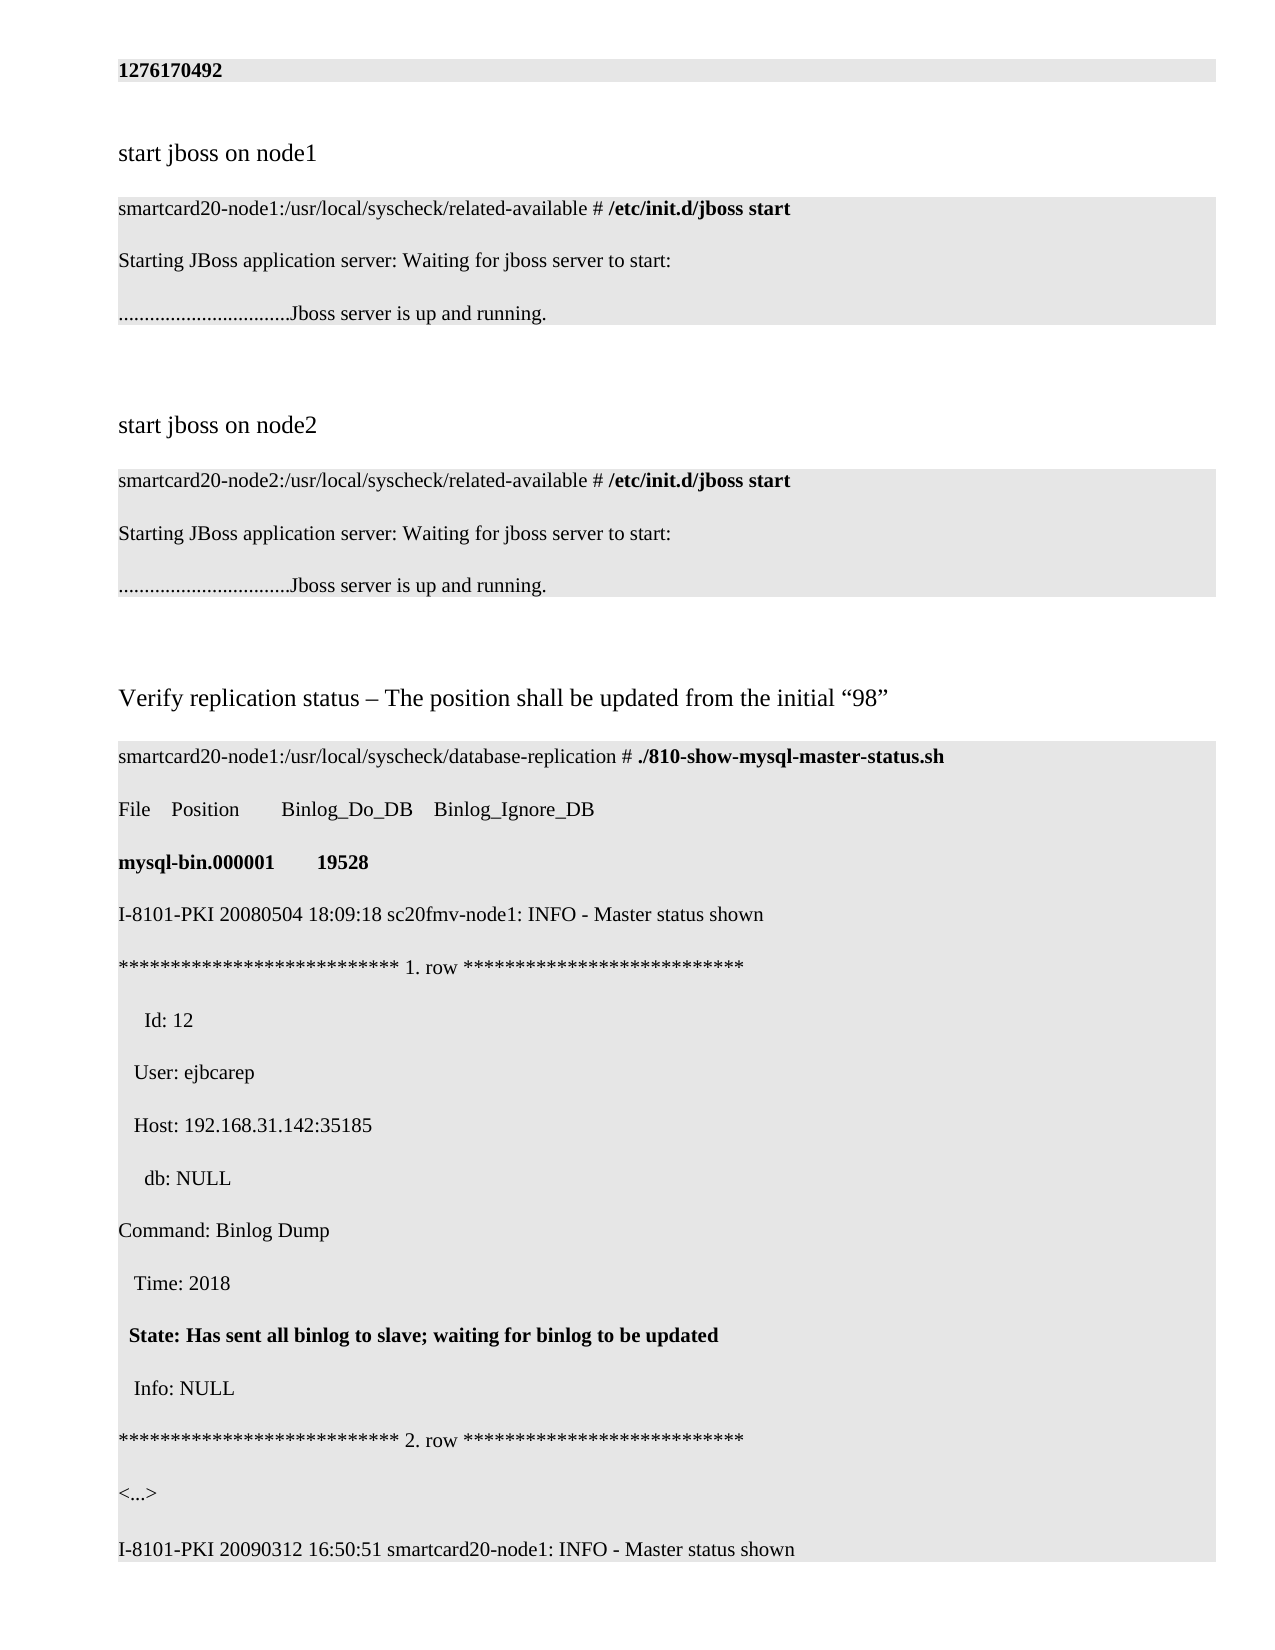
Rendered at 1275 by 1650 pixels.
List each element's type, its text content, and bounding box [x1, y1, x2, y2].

text .................................Jboss server is up and running. [118, 574, 1216, 597]
text <...> [118, 1482, 1216, 1505]
text smartcard20-node2:/usr/local/syscheck/related-available # /etc/init.d/jboss start [118, 469, 1216, 492]
text smartcard20-node1:/usr/local/syscheck/database-replication # ./810-show-mysql-master-status.sh [118, 741, 1216, 769]
text Starting JBoss application server: Waiting for jboss server to start: [118, 249, 1216, 272]
text smartcard20-node1:/usr/local/syscheck/related-available # /etc/init.d/jboss start [118, 197, 1216, 220]
text .................................Jboss server is up and running. [118, 302, 1216, 325]
text mysql-bin.000001 19528 [118, 851, 1216, 874]
text User: ejbcarep [118, 1061, 1216, 1084]
text *************************** 2. row *************************** [118, 1429, 1216, 1452]
text I-8101-PKI 20080504 18:09:18 sc20fmv-node1: INFO - Master status shown [118, 903, 1216, 926]
text I-8101-PKI 20090312 16:50:51 smartcard20-node1: INFO - Master status shown [118, 1534, 1216, 1562]
text File Position Binlog_Do_DB Binlog_Ignore_DB [118, 798, 1216, 821]
text Host: 192.168.31.142:35185 [118, 1114, 1216, 1137]
text State: Has sent all binlog to slave; waiting for binlog to be updated [118, 1324, 1216, 1347]
text 1276170492 [118, 59, 1216, 82]
text Id: 12 [118, 1008, 1216, 1032]
text Info: NULL [118, 1377, 1216, 1400]
text Time: 2018 [118, 1272, 1216, 1295]
text start jboss on node2 [118, 412, 1216, 439]
text Starting JBoss application server: Waiting for jboss server to start: [118, 521, 1216, 544]
text db: NULL [118, 1166, 1216, 1189]
text *************************** 1. row *************************** [118, 956, 1216, 979]
text Command: Binlog Dump [118, 1219, 1216, 1242]
text Verify replication status – The position shall be updated from the initial “98” [118, 684, 1216, 711]
text start jboss on node1 [118, 139, 1216, 167]
